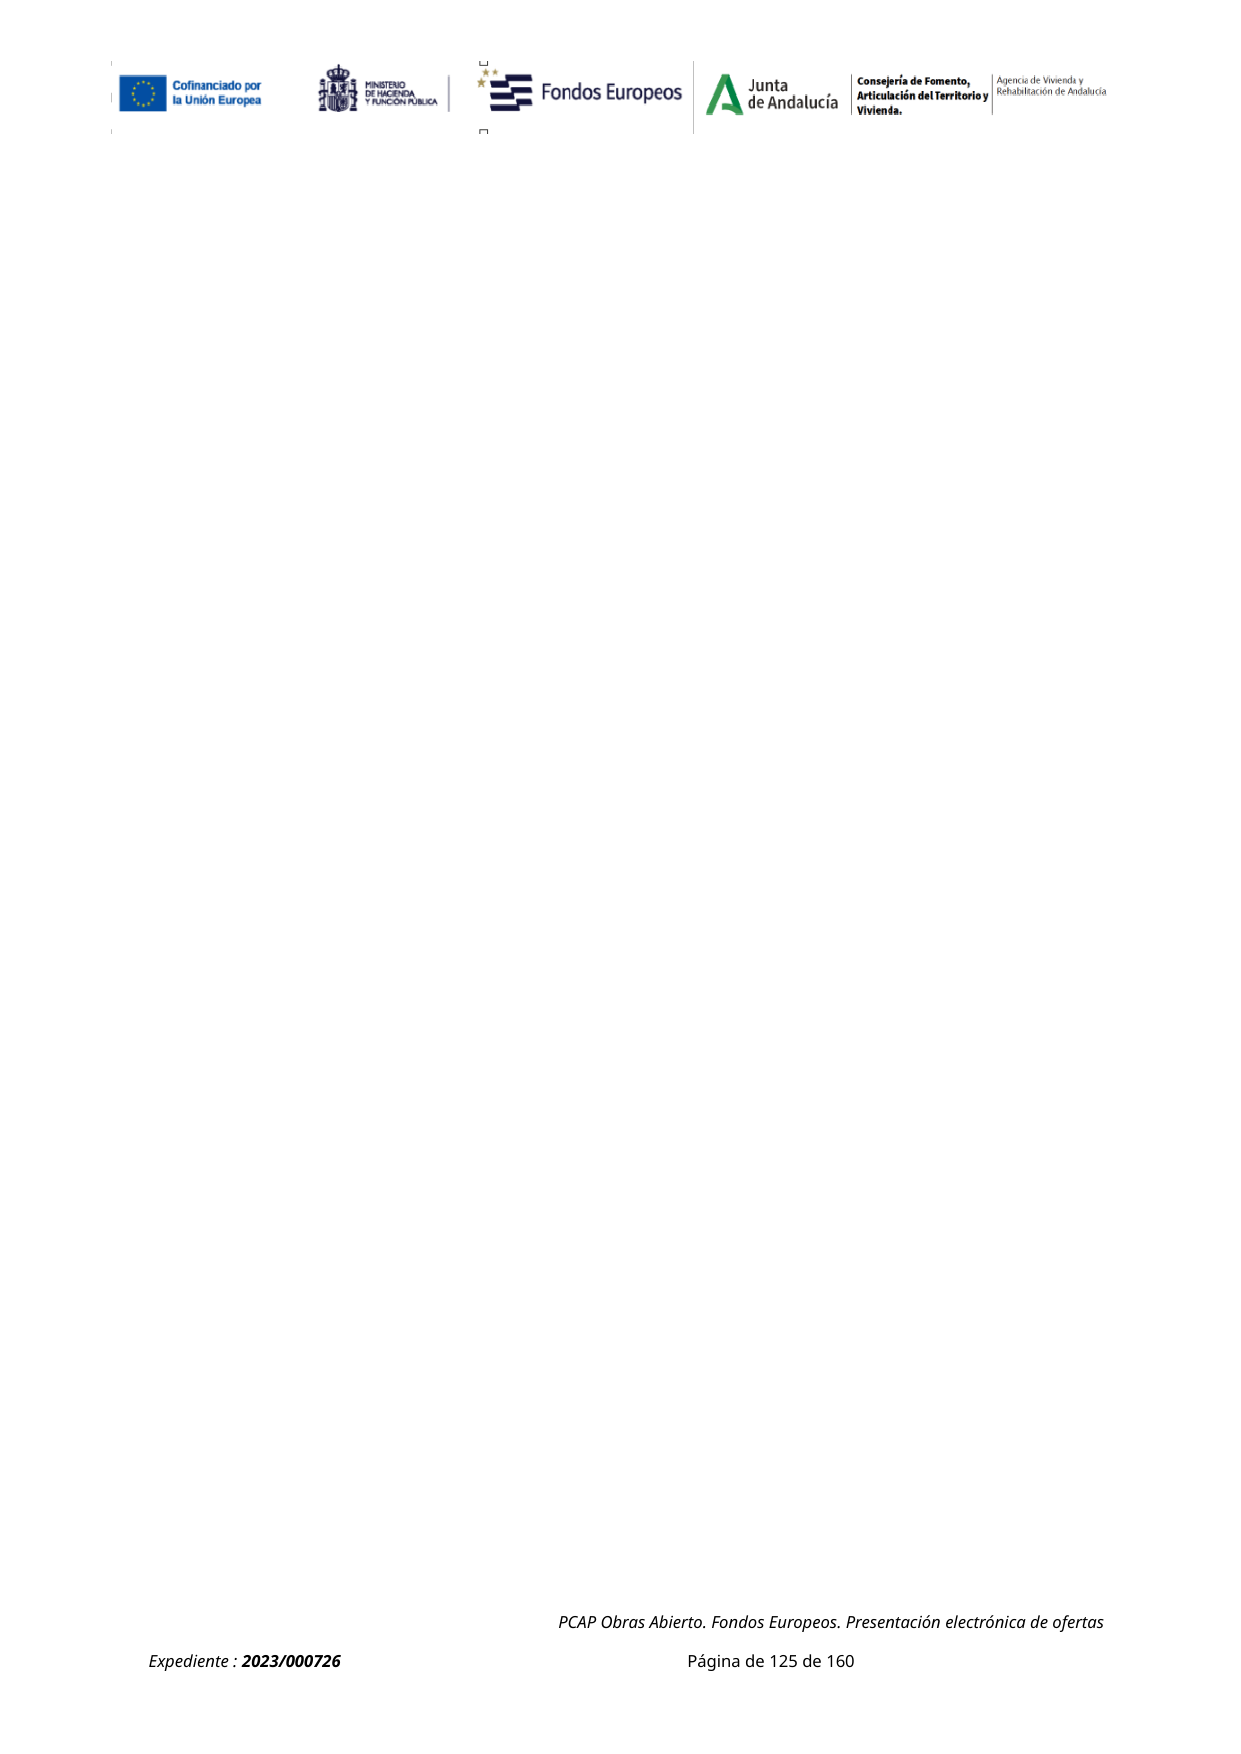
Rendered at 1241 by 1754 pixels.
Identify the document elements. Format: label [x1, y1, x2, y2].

picture [111, 58, 1119, 134]
